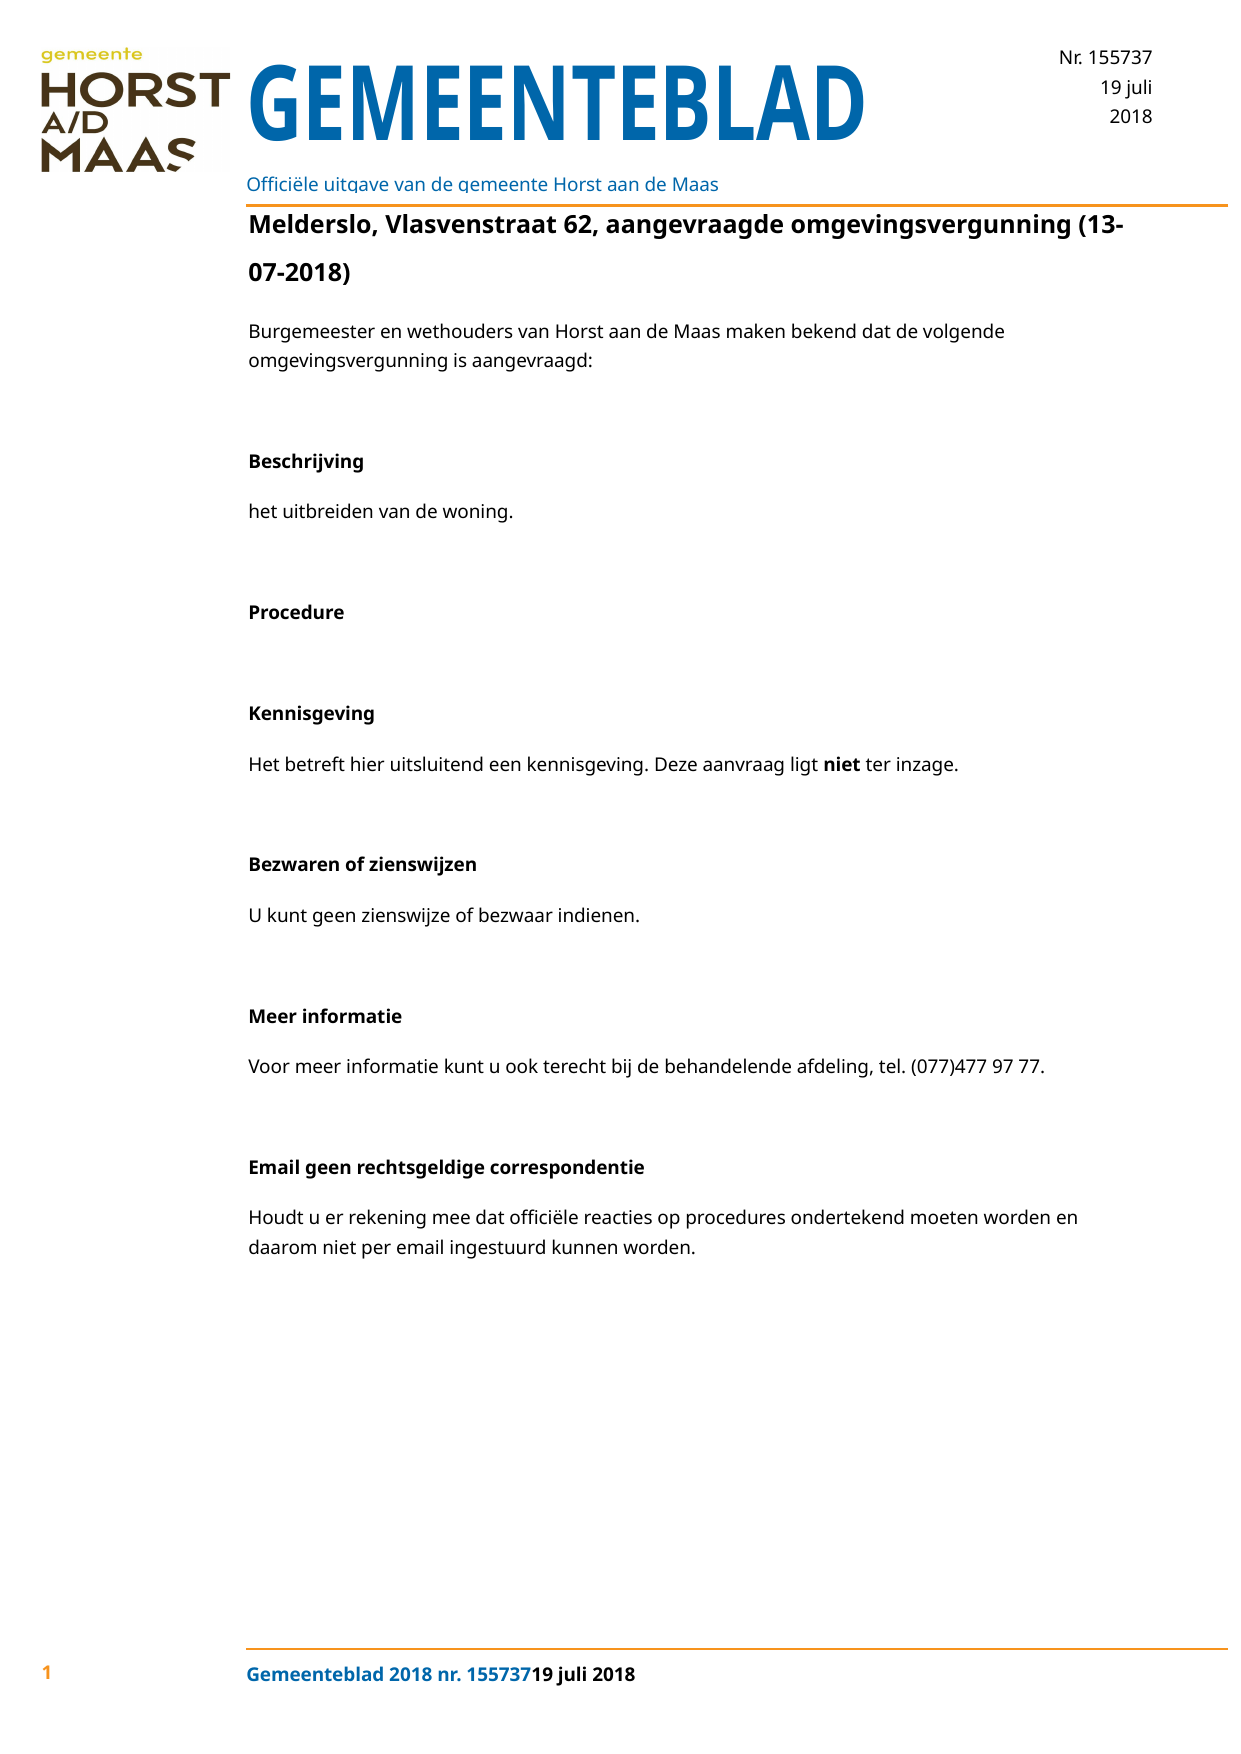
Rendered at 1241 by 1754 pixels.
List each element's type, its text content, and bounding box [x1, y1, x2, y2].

text Kennisgeving [248, 700, 1152, 726]
text Burgemeester en wethouders van Horst aan de Maas maken bekend dat de volgende omgevingsvergunning is aangevraagd: [248, 318, 1152, 373]
text Bezwaren of zienswijzen [248, 852, 1152, 877]
text het uitbreiden van de woning. [248, 499, 1152, 524]
picture [41, 47, 231, 172]
text U kunt geen zienswijze of bezwaar indienen. [248, 902, 1152, 928]
text Voor meer informatie kunt u ook terecht bij de behandelende afdeling, tel. (077)477 97 77. [248, 1053, 1152, 1079]
text Procedure [248, 599, 1152, 625]
text Email geen rechtsgeldige correspondentie [248, 1154, 1152, 1180]
text Melderslo, Vlasvenstraat 62, aangevraagde omgevingsvergunning (13-07-2018) [248, 207, 1152, 288]
text Beschrijving [248, 448, 1152, 474]
text Houdt u er rekening mee dat officiële reacties op procedures ondertekend moeten worden en daarom niet per email ingestuurd kunnen worden. [248, 1204, 1152, 1260]
text Meer informatie [248, 1003, 1152, 1029]
text Het betreft hier uitsluitend een kennisgeving. Deze aanvraag ligt niet ter inzage. [248, 751, 1152, 777]
